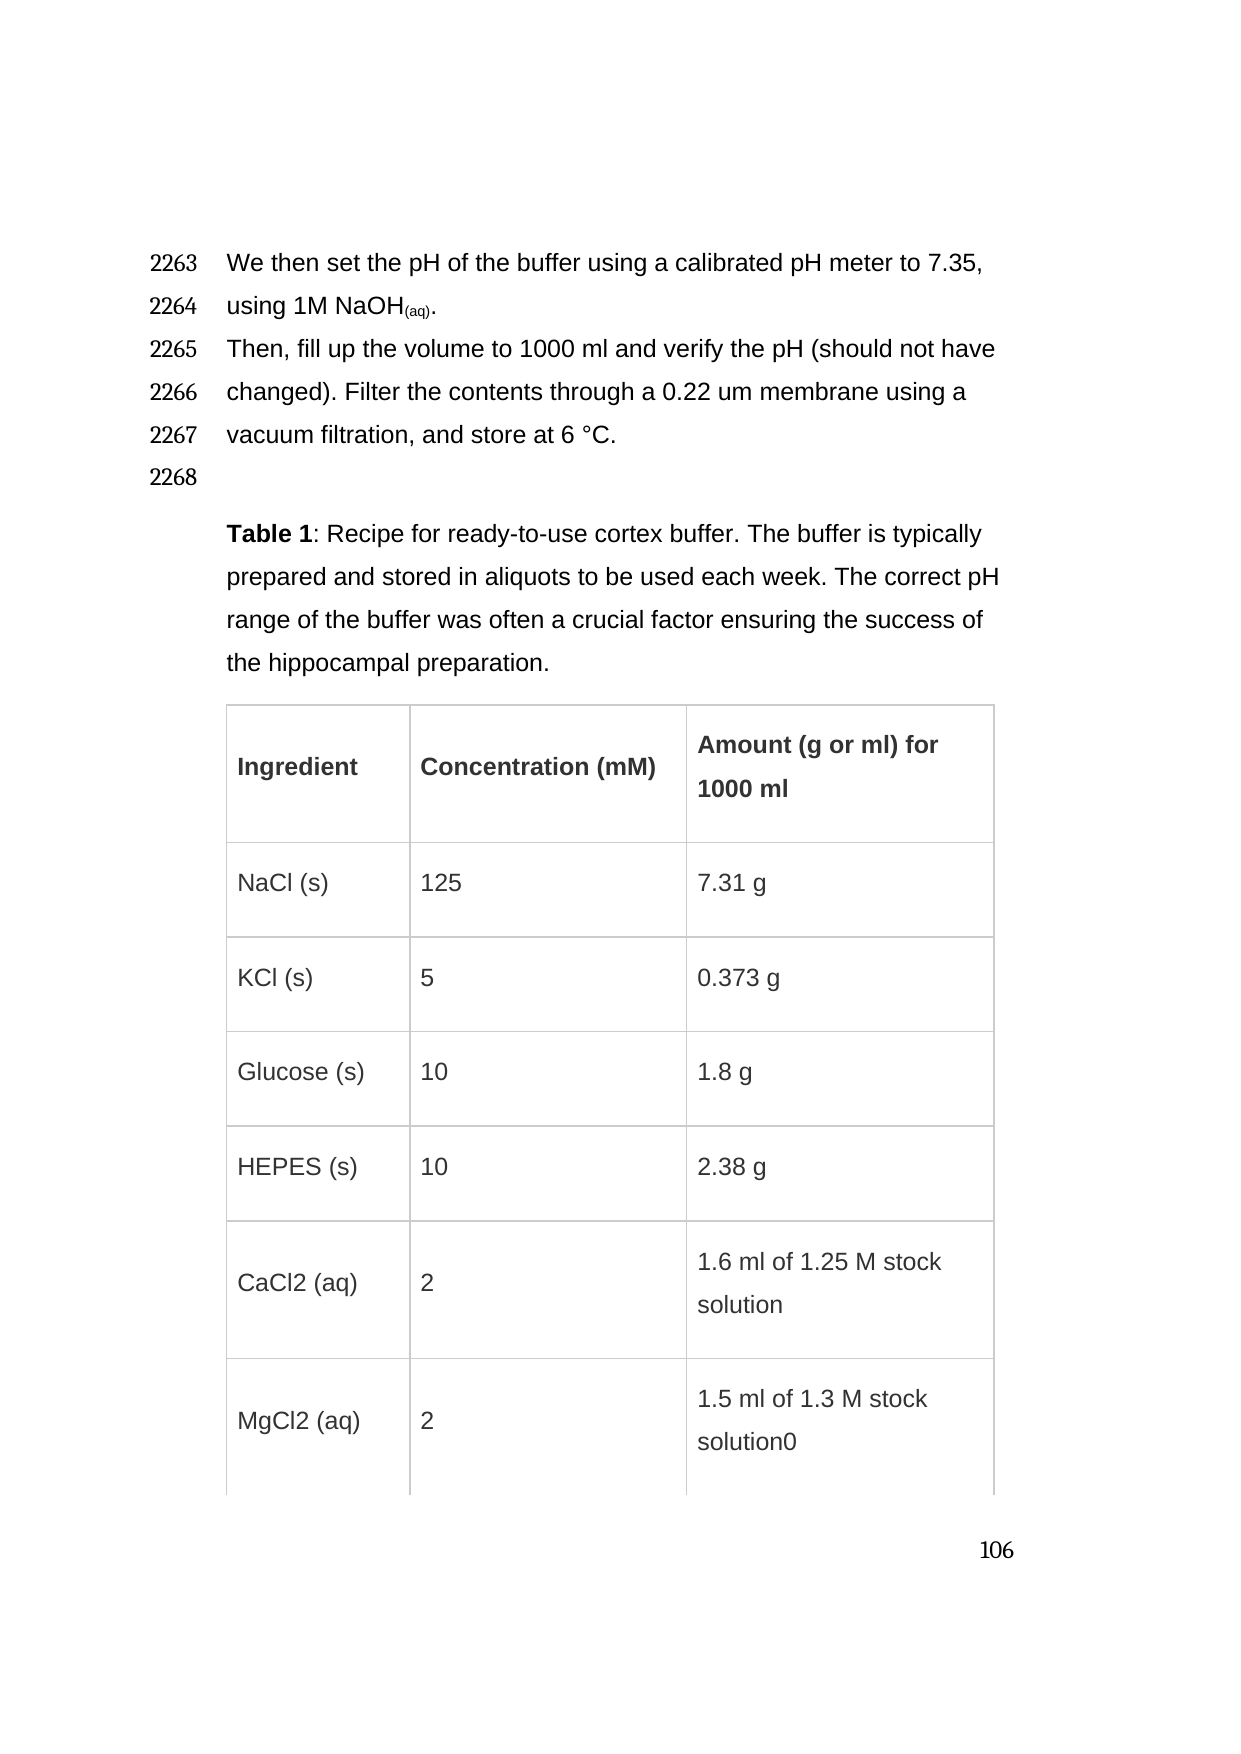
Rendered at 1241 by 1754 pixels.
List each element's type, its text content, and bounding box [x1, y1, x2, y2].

table_cell 2 [411, 1359, 686, 1495]
text Then, fill up the volume to 1000 ml and verify the pH (should not have changed). Filter the contents through a 0.22 um membrane using a vacuum filtration, and store at 6 °C. [226, 334, 1014, 449]
table_cell 0.373 g [687, 938, 993, 1031]
table_header Amount (g or ml) for 1000 ml [687, 706, 993, 842]
text We then set the pH of the buffer using a calibrated pH meter to 7.35, using 1M NaOH(aq). [226, 248, 1014, 319]
table_cell 5 [411, 938, 686, 1031]
table_cell Glucose (s) [227, 1032, 409, 1125]
table_cell 1.5 ml of 1.3 M stock solution0 [687, 1359, 993, 1495]
table_cell 10 [411, 1127, 686, 1220]
table_cell 1.6 ml of 1.25 M stock solution [687, 1222, 993, 1358]
text Table 1: Recipe for ready-to-use cortex buffer. The buffer is typically prepared and stored in aliquots to be used each week. The correct pH range of the buffer was often a crucial factor ensuring the success of the hippocampal preparation. [226, 519, 1014, 677]
table_cell 2.38 g [687, 1127, 993, 1220]
table_cell CaCl2 (aq) [227, 1222, 409, 1358]
table_cell 7.31 g [687, 843, 993, 936]
table_cell 2 [411, 1222, 686, 1358]
table_cell KCl (s) [227, 938, 409, 1031]
table_header Ingredient [227, 706, 409, 842]
table_cell MgCl2 (aq) [227, 1359, 409, 1495]
table_cell HEPES (s) [227, 1127, 409, 1220]
table_header Concentration (mM) [411, 706, 686, 842]
table_cell 10 [411, 1032, 686, 1125]
table_cell NaCl (s) [227, 843, 409, 936]
table_cell 125 [411, 843, 686, 936]
table_cell 1.8 g [687, 1032, 993, 1125]
